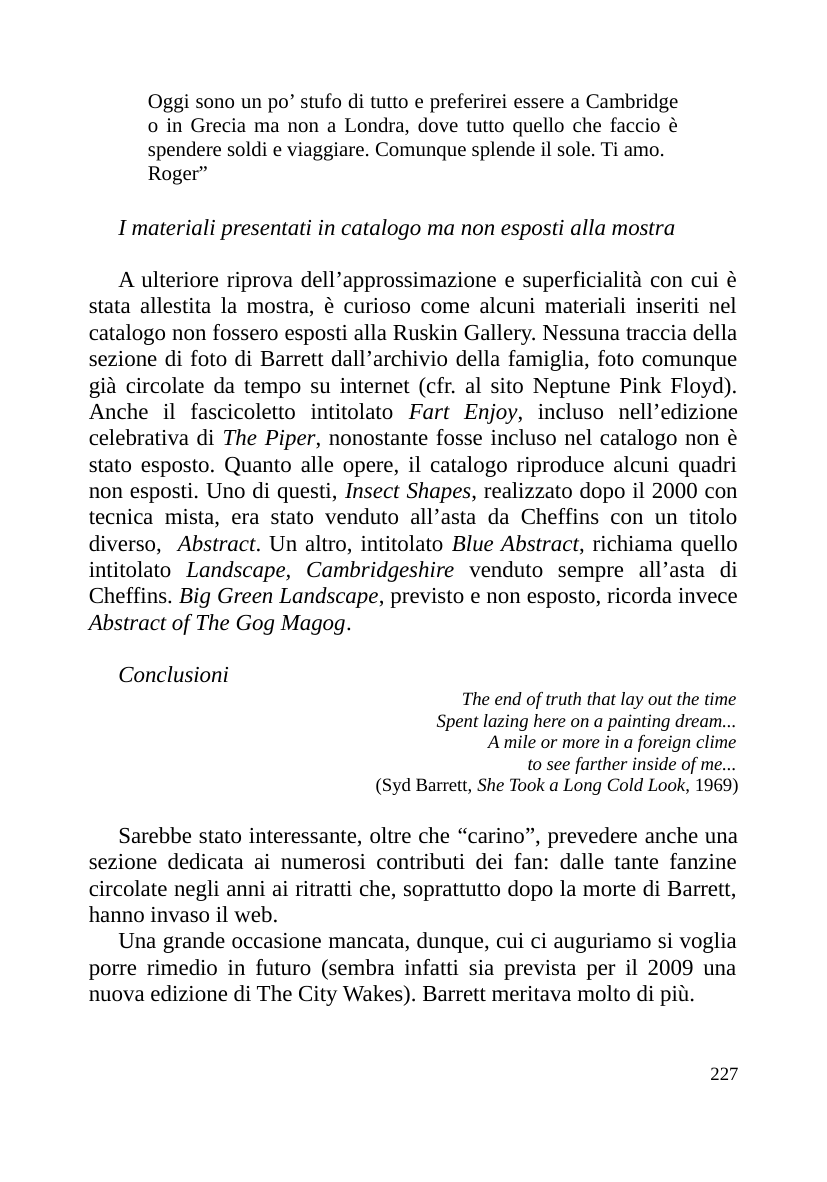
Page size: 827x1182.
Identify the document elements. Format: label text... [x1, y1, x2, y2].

text Oggi sono un po’ stufo di tutto e preferirei essere a Cambridge o in Grecia ma non a Londra, dove tutto quello che faccio è spendere soldi e viaggiare. Comunque splende il sole. Ti amo. [148, 88, 679, 161]
text Spent lazing here on a painting dream... [88, 709, 738, 731]
text Roger” [148, 161, 679, 185]
text A mile or more in a foreign clime [88, 731, 738, 753]
text I materiali presentati in catalogo ma non esposti alla mostra [88, 213, 738, 240]
text Una grande occasione mancata, dunque, cui ci auguriamo si voglia porre rimedio in futuro (sembra infatti sia prevista per il 2009 una nuova edizione di The City Wakes). Barrett meritava molto di più. [88, 927, 738, 1007]
text (Syd Barrett, She Took a Long Cold Look, 1969) [88, 774, 738, 796]
text to see farther inside of me... [88, 753, 738, 774]
text Sarebbe stato interessante, oltre che “carino”, prevedere anche una sezione dedicata ai numerosi contributi dei fan: dalle tante fanzine circolate negli anni ai ritratti che, soprattutto dopo la morte di Barrett, hanno invaso il web. [88, 822, 738, 927]
text A ulteriore riprova dell’approssimazione e superficialità con cui è stata allestita la mostra, è curioso come alcuni materiali inseriti nel catalogo non fossero esposti alla Ruskin Gallery. Nessuna traccia della sezione di foto di Barrett dall’archivio della famiglia, foto comunque già circolate da tempo su internet (cfr. al sito Neptune Pink Floyd). Anche il fascicoletto intitolato Fart Enjoy, incluso nell’edizione celebrativa di The Piper, nonostante fosse incluso nel catalogo non è stato esposto. Quanto alle opere, il catalogo riproduce alcuni quadri non esposti. Uno di questi, Insect Shapes, realizzato dopo il 2000 con tecnica mista, era stato venduto all’asta da Cheffins con un titolo diverso, Abstract. Un altro, intitolato Blue Abstract, richiama quello intitolato Landscape, Cambridgeshire venduto sempre all’asta di Cheffins. Big Green Landscape, previsto e non esposto, ricorda invece Abstract of The Gog Magog. [88, 266, 738, 635]
text Conclusioni [88, 662, 738, 688]
text The end of truth that lay out the time [88, 688, 738, 709]
